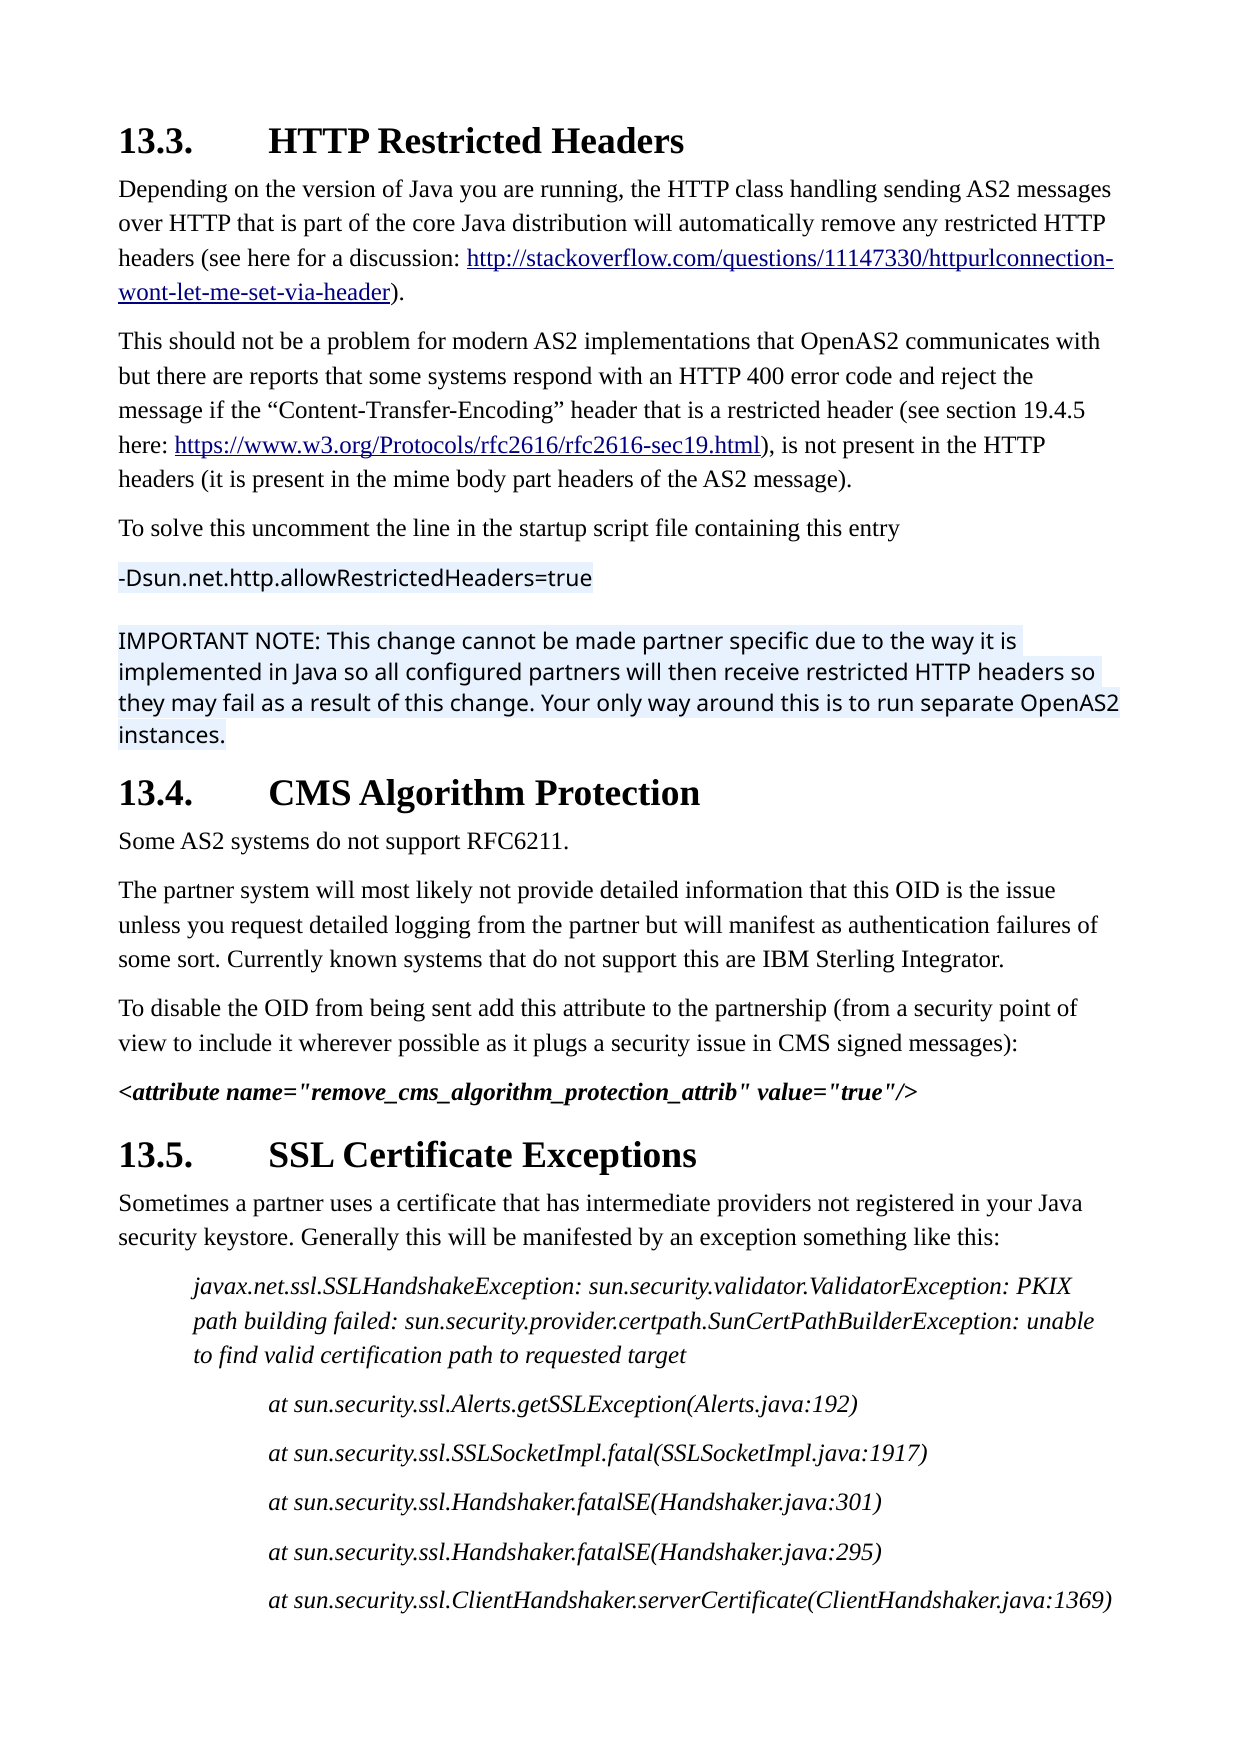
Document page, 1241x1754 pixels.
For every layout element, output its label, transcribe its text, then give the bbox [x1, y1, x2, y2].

text at sun.security.ssl.Handshaker.fatalSE(Handshaker.java:301) [193, 1487, 1122, 1516]
text -Dsun.net.http.allowRestrictedHeaders=true [118, 562, 1122, 593]
text Some AS2 systems do not support RFC6211. [118, 826, 1122, 855]
text javax.net.ssl.SSLHandshakeException: sun.security.validator.ValidatorException: PKIX path building failed: sun.security.provider.certpath.SunCertPathBuilderException: unable to find valid certification path to requested target [193, 1271, 1122, 1369]
text <attribute name="remove_cms_algorithm_protection_attrib" value="true"/> [118, 1077, 1122, 1106]
subtitle SSL Certificate Exceptions [118, 1132, 1122, 1175]
text This should not be a problem for modern AS2 implementations that OpenAS2 communicates with but there are reports that some systems respond with an HTTP 400 error code and reject the message if the “Content-Transfer-Encoding” header that is a restricted header (see section 19.4.5 here: https://www.w3.org/Protocols/rfc2616/rfc2616-sec19.html), is not present in the HTTP headers (it is present in the mime body part headers of the AS2 message). [118, 326, 1122, 493]
text The partner system will most likely not provide detailed information that this OID is the issue unless you request detailed logging from the partner but will manifest as authentication failures of some sort. Currently known systems that do not support this are IBM Sterling Integrator. [118, 875, 1122, 973]
text at sun.security.ssl.SSLSocketImpl.fatal(SSLSocketImpl.java:1917) [193, 1438, 1122, 1467]
text To disable the OID from being sent add this attribute to the partnership (from a security point of view to include it wherever possible as it plugs a security issue in CMS signed messages): [118, 993, 1122, 1057]
subtitle HTTP Restricted Headers [118, 118, 1122, 161]
text IMPORTANT NOTE: This change cannot be made partner specific due to the way it is implemented in Java so all configured partners will then receive restricted HTTP headers so they may fail as a result of this change. Your only way around this is to run separate OpenAS2 instances. [118, 625, 1122, 750]
text at sun.security.ssl.Handshaker.fatalSE(Handshaker.java:295) [193, 1537, 1122, 1565]
text To solve this uncomment the line in the startup script file containing this entry [118, 513, 1122, 542]
text Sometimes a partner uses a certificate that has intermediate providers not registered in your Java security keystore. Generally this will be manifested by an exception something like this: [118, 1188, 1122, 1251]
text at sun.security.ssl.ClientHandshaker.serverCertificate(ClientHandshaker.java:1369) [193, 1586, 1122, 1614]
subtitle CMS Algorithm Protection [118, 771, 1122, 814]
text Depending on the version of Java you are running, the HTTP class handling sending AS2 messages over HTTP that is part of the core Java distribution will automatically remove any restricted HTTP headers (see here for a discussion: http://stackoverflow.com/questions/11147330/httpurlconnection-wont-let-me-set-via-header). [118, 174, 1122, 306]
text at sun.security.ssl.Alerts.getSSLException(Alerts.java:192) [193, 1389, 1122, 1418]
